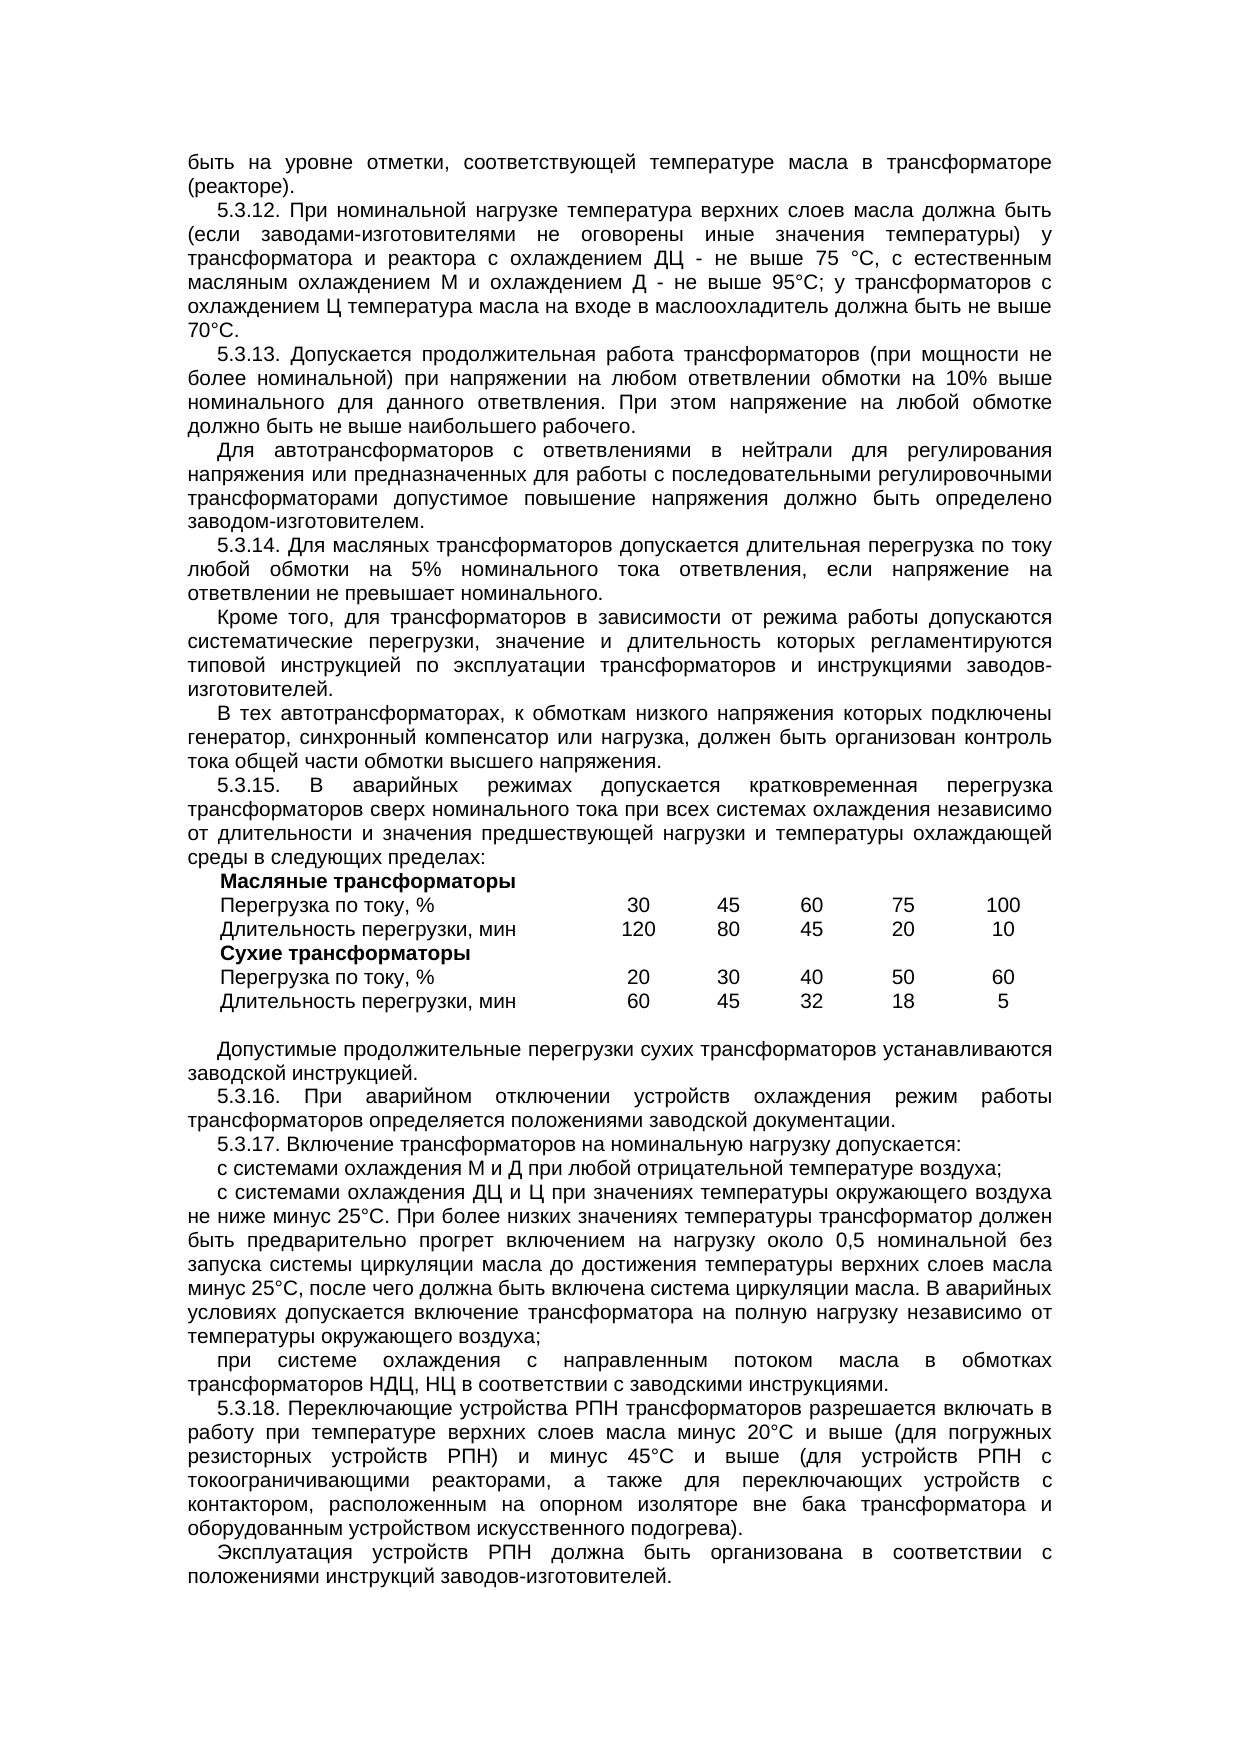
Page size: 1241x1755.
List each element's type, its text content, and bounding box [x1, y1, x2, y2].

table_cell 60 [953, 965, 1053, 988]
text Допустимые продолжительные перегрузки сухих трансформаторов устанавливаются заводской инструкцией. [187, 1036, 1053, 1084]
text Эксплуатация устройств РПН должна быть организована в соответствии с положениями инструкций заводов-изготовителей. [187, 1539, 1053, 1587]
table_cell [953, 941, 1053, 964]
table_header [853, 869, 953, 893]
text при системе охлаждения с направленным потоком масла в обмотках трансформаторов НДЦ, НЦ в соответствии с заводскими инструкциями. [187, 1348, 1053, 1396]
table_cell [853, 941, 953, 964]
table_cell 100 [953, 893, 1053, 917]
table_cell [770, 941, 853, 964]
text с системами охлаждения М и Д при любой отрицательной температуре воздуха; [187, 1156, 1053, 1180]
text с системами охлаждения ДЦ и Ц при значениях температуры окружающего воздуха не ниже минус 25°С. При более низких значениях температуры трансформатор должен быть предварительно прогрет включением на нагрузку около 0,5 номинальной без запуска системы циркуляции масла до достижения температуры верхних слоев масла минус 25°С, после чего должна быть включена система циркуляции масла. В аварийных условиях допускается включение трансформатора на полную нагрузку независимо от температуры окружающего воздуха; [187, 1180, 1053, 1348]
text 5.3.16. При аварийном отключении устройств охлаждения режим работы трансформаторов определяется положениями заводской документации. [187, 1084, 1053, 1132]
text 5.3.18. Переключающие устройства РПН трансформаторов разрешается включать в работу при температуре верхних слоев масла минус 20°С и выше (для погружных резисторных устройств РПН) и минус 45°С и выше (для устройств РПН с токоограничивающими реакторами, а также для переключающих устройств с контактором, расположенным на опорном изоляторе вне бака трансформатора и оборудованным устройством искусственного подогрева). [187, 1396, 1053, 1539]
table_cell 75 [853, 893, 953, 917]
text 5.3.14. Для масляных трансформаторов допускается длительная перегрузка по току любой обмотки на 5% номинального тока ответвления, если напряжение на ответвлении не превышает номинального. [187, 533, 1053, 605]
table_cell 60 [590, 989, 687, 1012]
table_header [687, 869, 770, 893]
text 5.3.12. При номинальной нагрузке температура верхних слоев масла должна быть (если заводами-изготовителями не оговорены иные значения температуры) у трансформатора и реактора с охлаждением ДЦ - не выше 75 °С, с естественным масляным охлаждением М и охлаждением Д - не выше 95°С; у трансформаторов с охлаждением Ц температура масла на входе в маслоохладитель должна быть не выше 70°С. [187, 198, 1053, 342]
table_cell 10 [953, 917, 1053, 941]
text В тех автотрансформаторах, к обмоткам низкого напряжения которых подключены генератор, синхронный компенсатор или нагрузка, должен быть организован контроль тока общей части обмотки высшего напряжения. [187, 701, 1053, 773]
table_cell 45 [770, 917, 853, 941]
table_cell 45 [687, 893, 770, 917]
text 5.3.13. Допускается продолжительная работа трансформаторов (при мощности не более номинальной) при напряжении на любом ответвлении обмотки на 10% выше номинального для данного ответвления. При этом напряжение на любой обмотке должно быть не выше наибольшего рабочего. [187, 342, 1053, 437]
table_cell Длительность перегрузки, мин [187, 917, 590, 941]
table_cell 45 [687, 989, 770, 1012]
table_cell 40 [770, 965, 853, 988]
text Для автотрансформаторов с ответвлениями в нейтрали для регулирования напряжения или предназначенных для работы с последовательными регулировочными трансформаторами допустимое повышение напряжения должно быть определено заводом-изготовителем. [187, 437, 1053, 533]
table_cell 5 [953, 989, 1053, 1012]
table_cell Сухие трансформаторы [187, 941, 590, 964]
table_cell 30 [590, 893, 687, 917]
table_cell Перегрузка по току, % [187, 965, 590, 988]
table_cell 20 [853, 917, 953, 941]
table_cell [687, 941, 770, 964]
table_header [590, 869, 687, 893]
table_cell 120 [590, 917, 687, 941]
table_cell [590, 941, 687, 964]
text 5.3.17. Включение трансформаторов на номинальную нагрузку допускается: [187, 1132, 1053, 1156]
table_header Масляные трансформаторы [187, 869, 590, 893]
table_header [770, 869, 853, 893]
table_cell 60 [770, 893, 853, 917]
text Кроме того, для трансформаторов в зависимости от режима работы допускаются систематические перегрузки, значение и длительность которых регламентируются типовой инструкцией по эксплуатации трансформаторов и инструкциями заводов-изготовителей. [187, 605, 1053, 701]
table_cell Перегрузка по току, % [187, 893, 590, 917]
table_cell Длительность перегрузки, мин [187, 989, 590, 1012]
table_cell 80 [687, 917, 770, 941]
table_header [953, 869, 1053, 893]
table_cell 50 [853, 965, 953, 988]
text 5.3.15. В аварийных режимах допускается кратковременная перегрузка трансформаторов сверх номинального тока при всех системах охлаждения независимо от длительности и значения предшествующей нагрузки и температуры охлаждающей среды в следующих пределах: [187, 773, 1053, 869]
table_cell 18 [853, 989, 953, 1012]
table_cell 20 [590, 965, 687, 988]
table_cell 30 [687, 965, 770, 988]
text быть на уровне отметки, соответствующей температуре масла в трансформаторе (реакторе). [187, 150, 1053, 198]
table_cell 32 [770, 989, 853, 1012]
